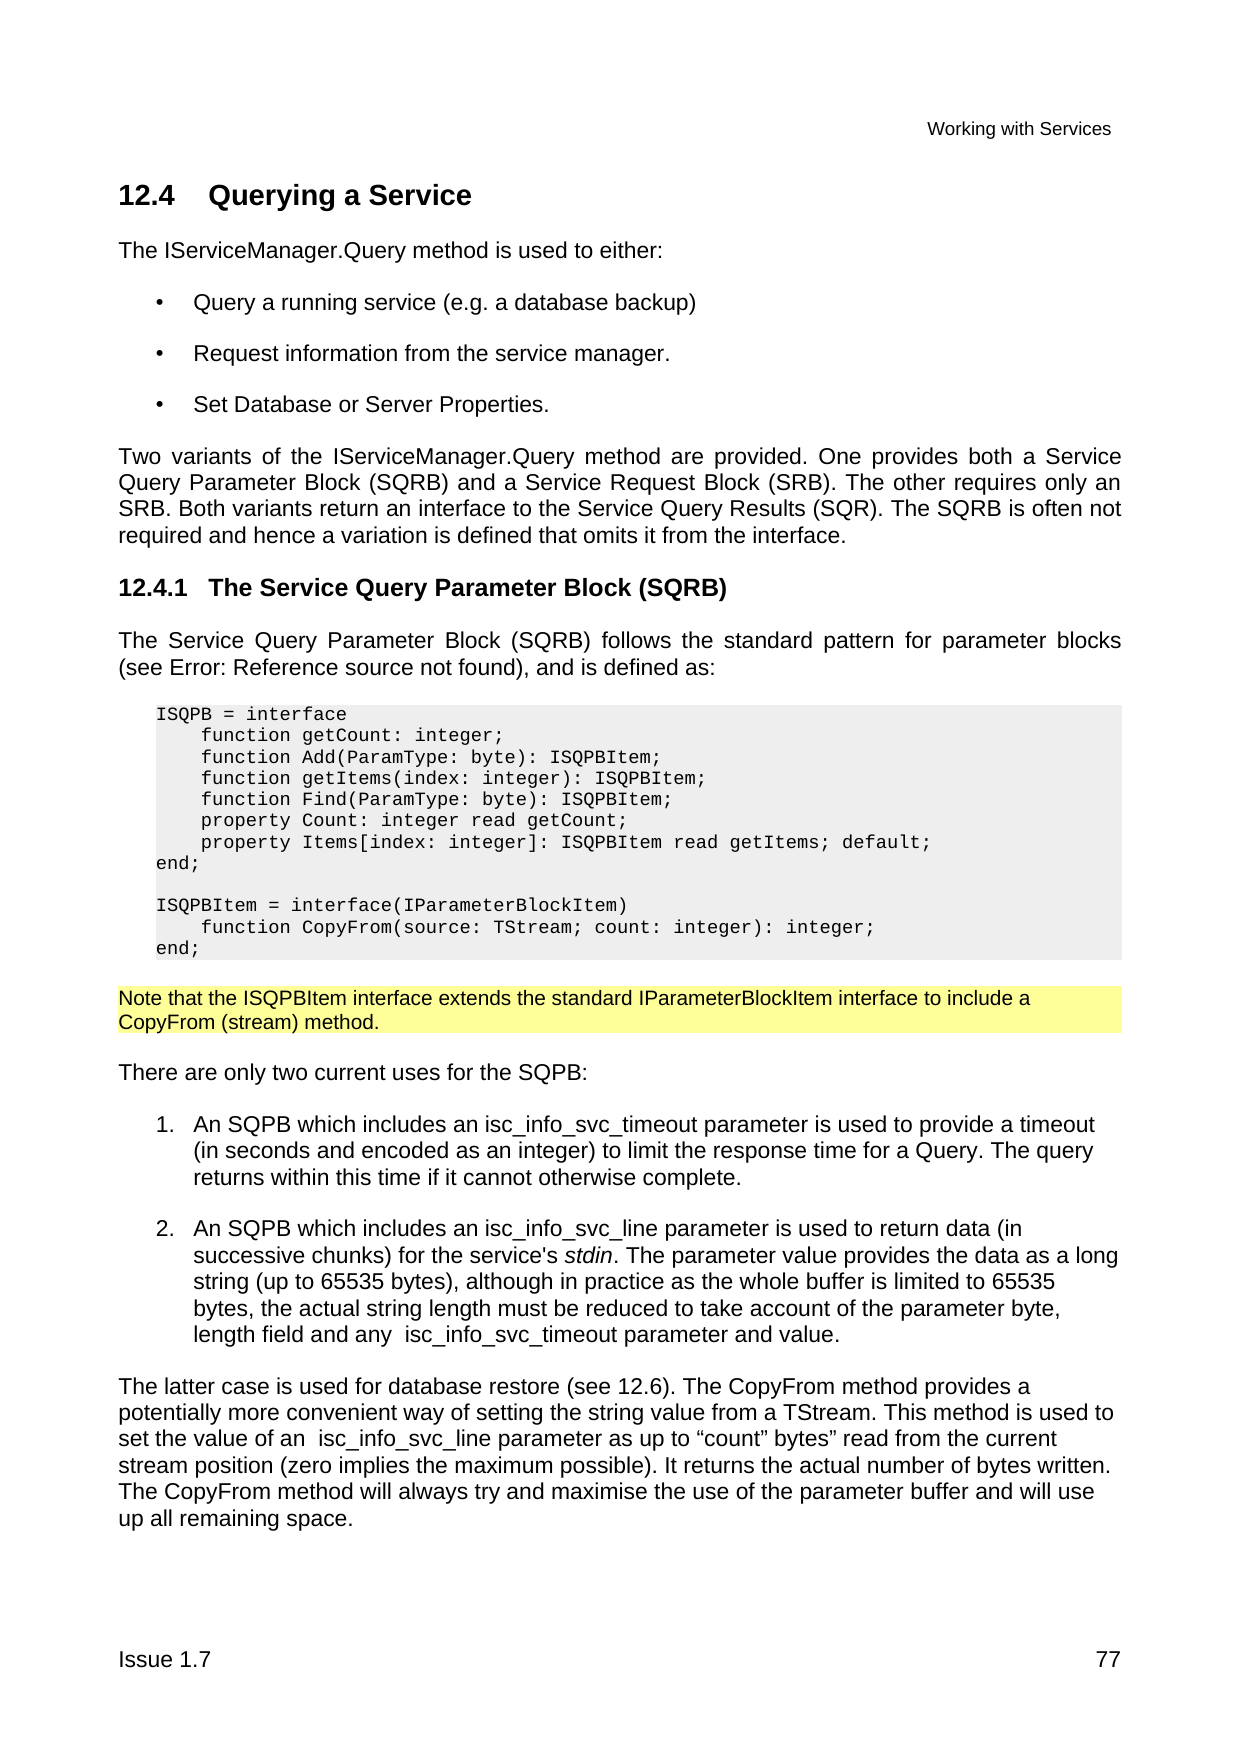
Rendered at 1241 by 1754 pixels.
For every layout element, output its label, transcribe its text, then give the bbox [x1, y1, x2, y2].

list Set Database or Server Properties. [156, 391, 1122, 418]
text property Count: integer read getCount; [156, 811, 1122, 832]
text The latter case is used for database restore (see 12.6). The CopyFrom method provides a potentially more convenient way of setting the string value from a TStream. This method is used to set the value of an isc_info_svc_line parameter as up to “count” bytes” read from the current stream position (zero implies the maximum possible). It returns the actual number of bytes written. The CopyFrom method will always try and maximise the use of the parameter buffer and will use up all remaining space. [118, 1373, 1122, 1531]
text end; [156, 854, 1122, 875]
text The Service Query Parameter Block (SQRB) follows the standard pattern for parameter blocks (see Error: Reference source not found), and is defined as: [118, 627, 1122, 680]
text function Add(ParamType: byte): ISQPBItem; [156, 747, 1122, 769]
text The IServiceManager.Query method is used to either: [118, 237, 1122, 263]
subtitle Querying a Service [118, 178, 1122, 212]
text property Items[index: integer]: ISQPBItem read getItems; default; [156, 832, 1122, 854]
text end; [156, 939, 1122, 960]
text ISQPBItem = interface(IParameterBlockItem) [156, 896, 1122, 917]
text function getCount: integer; [156, 726, 1122, 747]
text Two variants of the IServiceManager.Query method are provided. One provides both a Service Query Parameter Block (SQRB) and a Service Request Block (SRB). The other requires only an SRB. Both variants return an interface to the Service Query Results (SQR). The SQRB is often not required and hence a variation is defined that omits it from the interface. [118, 443, 1122, 548]
text function Find(ParamType: byte): ISQPBItem; [156, 790, 1122, 811]
subtitle The Service Query Parameter Block (SQRB) [118, 573, 1122, 602]
text function CopyFrom(source: TStream; count: integer): integer; [156, 917, 1122, 939]
text There are only two current uses for the SQPB: [118, 1059, 1122, 1085]
text ISQPB = interface [156, 705, 1122, 726]
list An SQPB which includes an isc_info_svc_line parameter is used to return data (in successive chunks) for the service's stdin. The parameter value provides the data as a long string (up to 65535 bytes), although in practice as the whole buffer is limited to 65535 bytes, the actual string length must be reduced to take account of the parameter byte, length field and any isc_info_svc_timeout parameter and value. [156, 1215, 1122, 1347]
list Request information from the service manager. [156, 340, 1122, 366]
text Note that the ISQPBItem interface extends the standard IParameterBlockItem interface to include a CopyFrom (stream) method. [118, 986, 1122, 1033]
list Query a running service (e.g. a database backup) [156, 288, 1122, 315]
text function getItems(index: integer): ISQPBItem; [156, 769, 1122, 790]
list An SQPB which includes an isc_info_svc_timeout parameter is used to provide a timeout (in seconds and encoded as an integer) to limit the response time for a Query. The query returns within this time if it cannot otherwise complete. [156, 1111, 1122, 1190]
